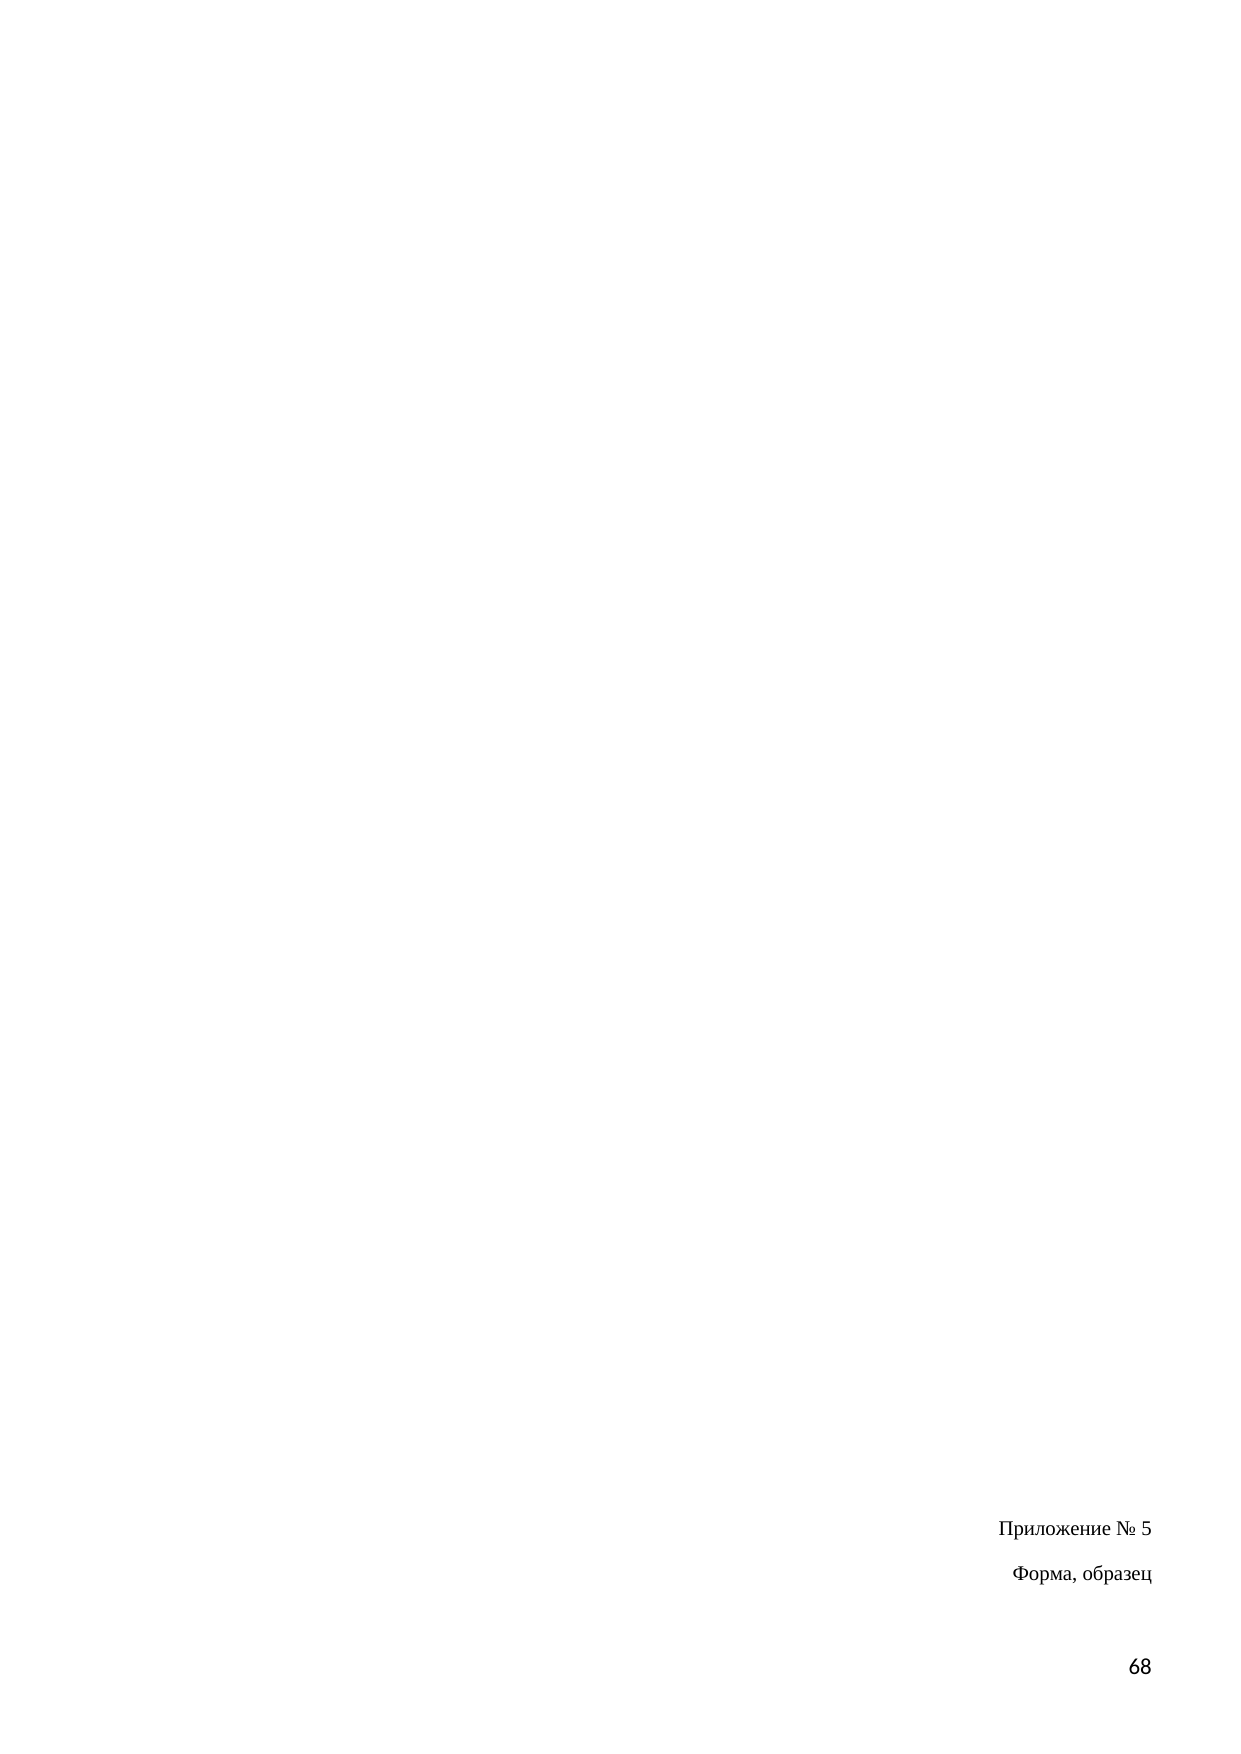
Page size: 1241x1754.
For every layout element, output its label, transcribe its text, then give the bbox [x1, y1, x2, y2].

text Форма, образец [177, 1561, 1152, 1585]
text Приложение № 5 [177, 1516, 1152, 1540]
